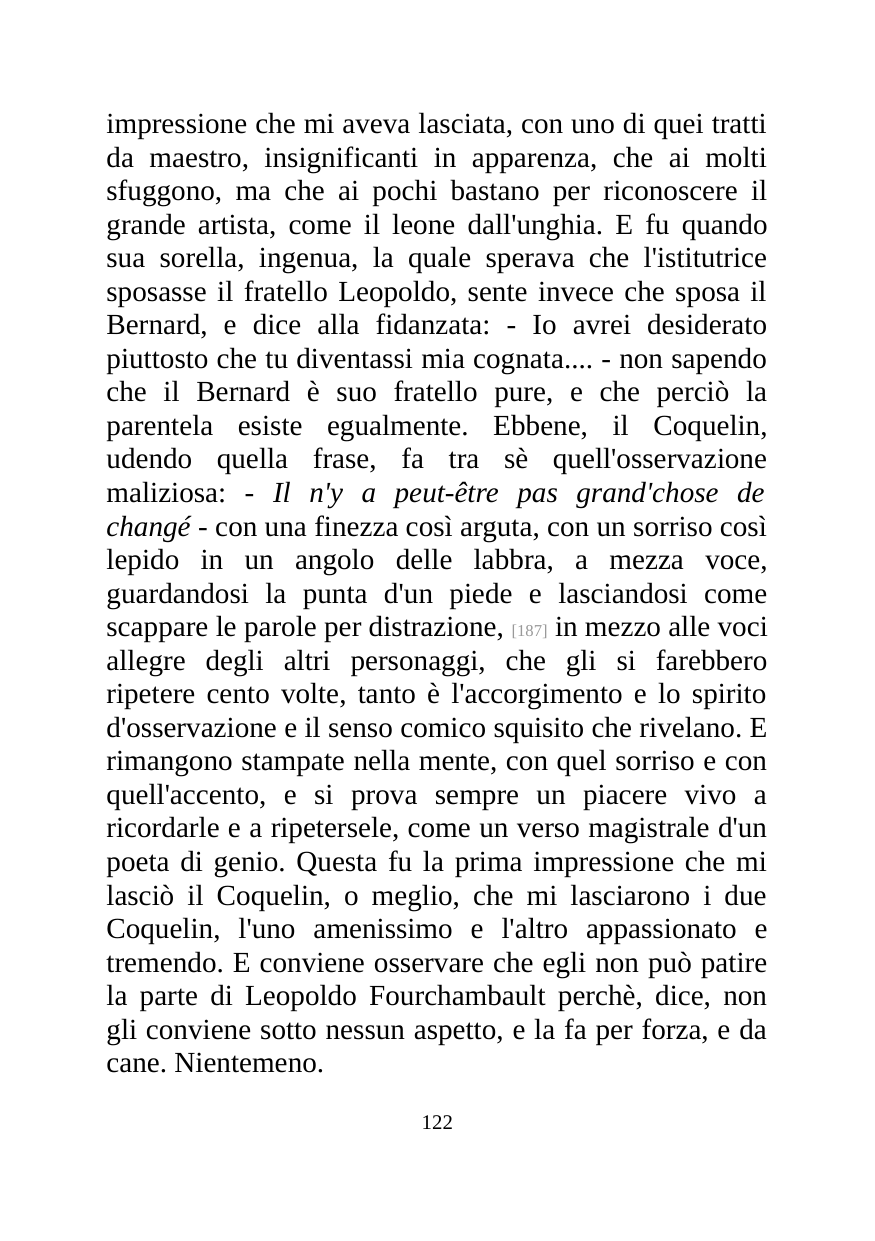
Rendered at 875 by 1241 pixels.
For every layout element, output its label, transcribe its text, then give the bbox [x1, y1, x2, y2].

text impressione che mi aveva lasciata, con uno di quei tratti da maestro, insignificanti in apparenza, che ai molti sfuggono, ma che ai pochi bastano per riconoscere il grande artista, come il leone dall'unghia. E fu quando sua sorella, ingenua, la quale sperava che l'istitutrice sposasse il fratello Leopoldo, sente invece che sposa il Bernard, e dice alla fidanzata: - Io avrei desiderato piuttosto che tu diventassi mia cognata.... - non sapendo che il Bernard è suo fratello pure, e che perciò la parentela esiste egualmente. Ebbene, il Coquelin, udendo quella frase, fa tra sè quell'osservazione maliziosa: - Il n'y a peut-être pas grand'chose de changé - con una finezza così arguta, con un sorriso così lepido in un angolo delle labbra, a mezza voce, guardandosi la punta d'un piede e lasciandosi come scappare le parole per distrazione, [187] in mezzo alle voci allegre degli altri personaggi, che gli si farebbero ripetere cento volte, tanto è l'accorgimento e lo spirito d'osservazione e il senso comico squisito che rivelano. E rimangono stampate nella mente, con quel sorriso e con quell'accento, e si prova sempre un piacere vivo a ricordarle e a ripetersele, come un verso magistrale d'un poeta di genio. Questa fu la prima impressione che mi lasciò il Coquelin, o meglio, che mi lasciarono i due Coquelin, l'uno amenissimo e l'altro appassionato e tremendo. E conviene osservare che egli non può patire la parte di Leopoldo Fourchambault perchè, dice, non gli conviene sotto nessun aspetto, e la fa per forza, e da cane. Nientemeno. [106, 106, 768, 1079]
